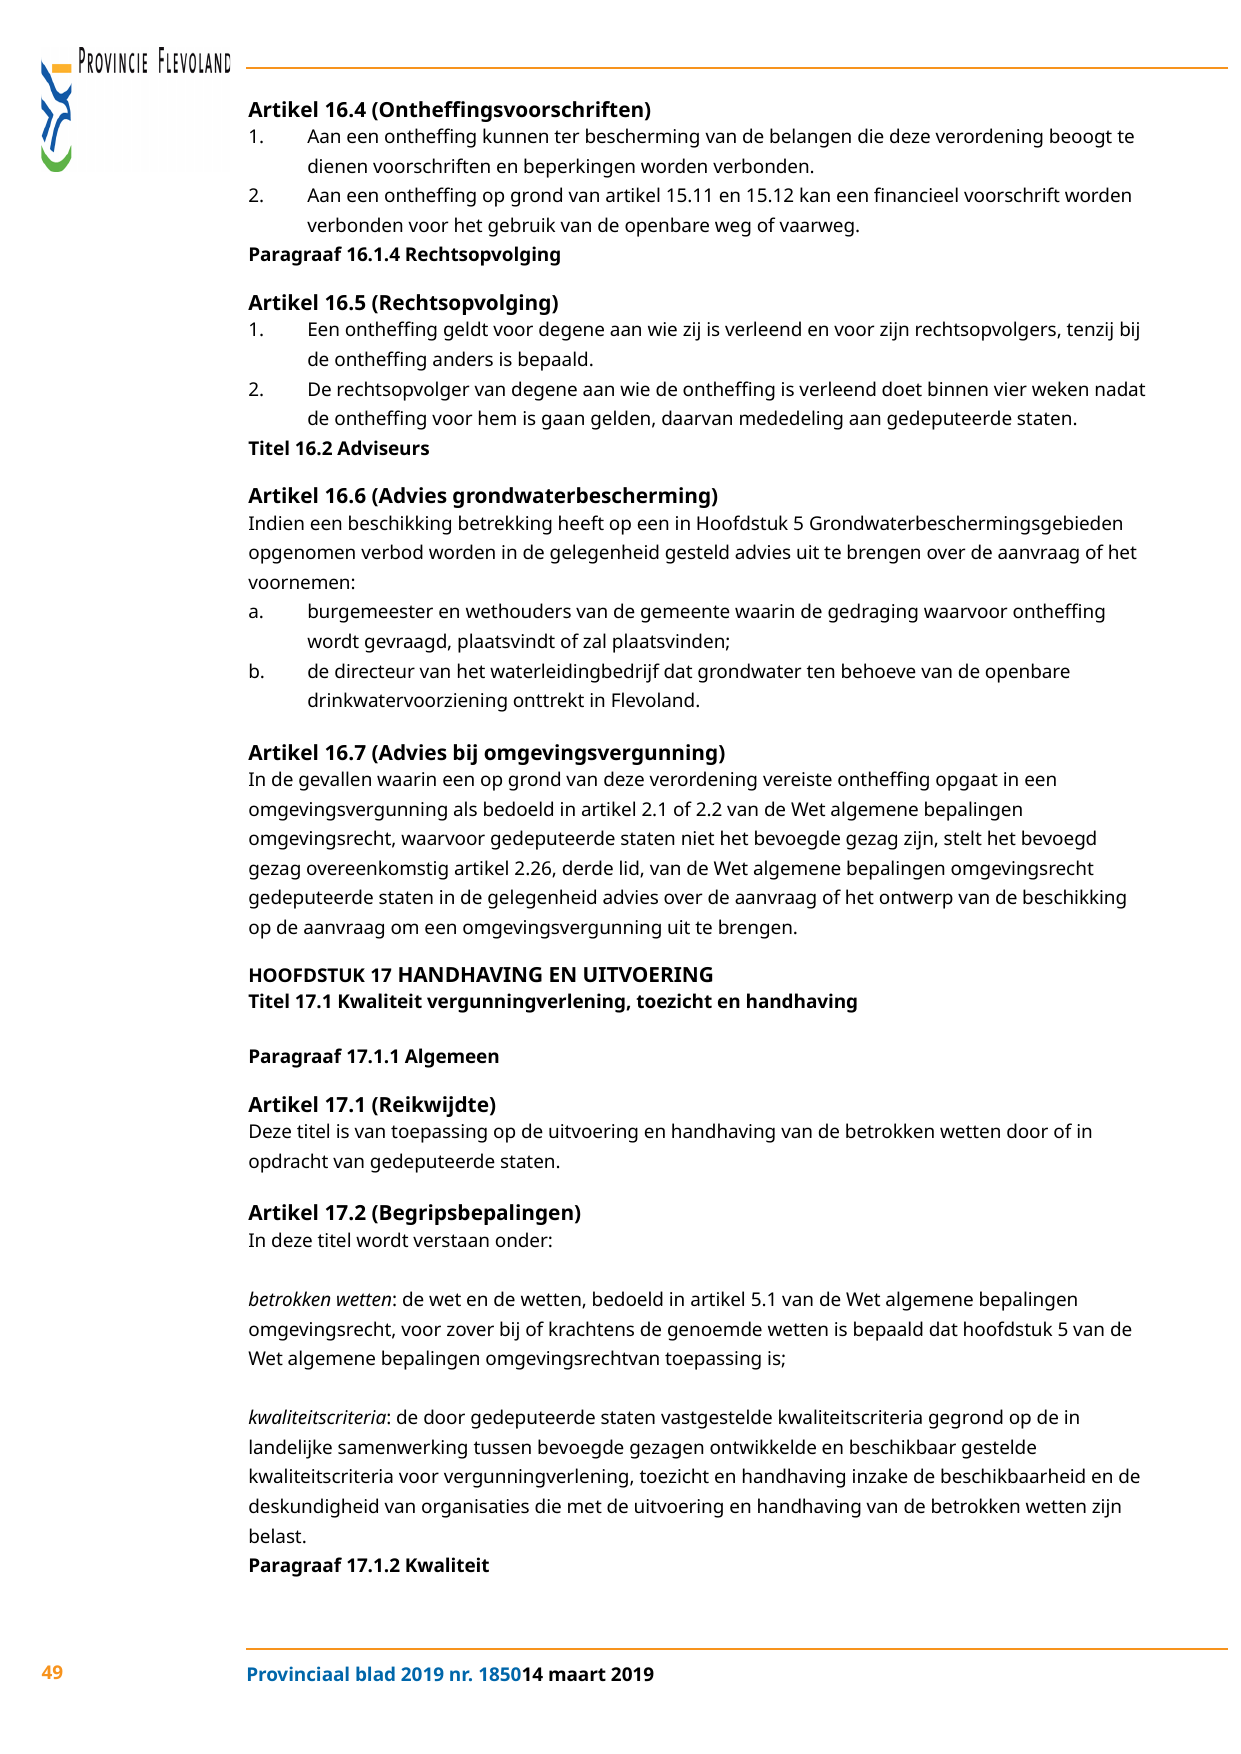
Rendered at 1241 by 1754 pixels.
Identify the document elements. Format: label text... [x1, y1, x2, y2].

text Paragraaf 16.1.4 Rechtsopvolging [248, 242, 1152, 267]
text Artikel 16.7 (Advies bij omgevingsvergunning) [248, 738, 1152, 766]
text kwaliteitscriteria: de door gedeputeerde staten vastgestelde kwaliteitscriteria gegrond op de in landelijke samenwerking tussen bevoegde gezagen ontwikkelde en beschikbaar gestelde kwaliteitscriteria voor vergunningverlening, toezicht en handhaving inzake de beschikbaarheid en de deskundigheid van organisaties die met de uitvoering en handhaving van de betrokken wetten zijn belast. [248, 1404, 1152, 1548]
text Artikel 17.1 (Reikwijdte) [248, 1090, 1152, 1118]
text Artikel 16.5 (Rechtsopvolging) [248, 288, 1152, 317]
text betrokken wetten: de wet en de wetten, bedoeld in artikel 5.1 van de Wet algemene bepalingen omgevingsrecht, voor zover bij of krachtens de genoemde wetten is bepaald dat hoofdstuk 5 van de Wet algemene bepalingen omgevingsrechtvan toepassing is; [248, 1286, 1152, 1371]
text Titel 16.2 Adviseurs [248, 435, 1152, 461]
list de directeur van het waterleidingbedrijf dat grondwater ten behoeve van de openbare drinkwatervoorziening onttrekt in Flevoland. [248, 658, 1152, 713]
text In de gevallen waarin een op grond van deze verordening vereiste ontheffing opgaat in een omgevingsvergunning als bedoeld in artikel 2.1 of 2.2 van de Wet algemene bepalingen omgevingsrecht, waarvoor gedeputeerde staten niet het bevoegde gezag zijn, stelt het bevoegd gezag overeenkomstig artikel 2.26, derde lid, van de Wet algemene bepalingen omgevingsrecht gedeputeerde staten in de gelegenheid advies over de aanvraag of het ontwerp van de beschikking op de aanvraag om een omgevingsvergunning uit te brengen. [248, 766, 1152, 940]
text Paragraaf 17.1.2 Kwaliteit [248, 1552, 1152, 1578]
text Artikel 16.4 (Ontheffingsvoorschriften) [248, 95, 1152, 123]
text Titel 17.1 Kwaliteit vergunningverlening, toezicht en handhaving [248, 988, 1152, 1014]
list burgemeester en wethouders van de gemeente waarin de gedraging waarvoor ontheffing wordt gevraagd, plaatsvindt of zal plaatsvinden; [248, 599, 1152, 654]
picture [41, 47, 231, 172]
list Aan een ontheffing kunnen ter bescherming van de belangen die deze verordening beoogt te dienen voorschriften en beperkingen worden verbonden. [248, 123, 1152, 178]
text Deze titel is van toepassing op de uitvoering en handhaving van de betrokken wetten door of in opdracht van gedeputeerde staten. [248, 1118, 1152, 1174]
text Paragraaf 17.1.1 Algemeen [248, 1043, 1152, 1069]
text Artikel 17.2 (Begripsbepalingen) [248, 1198, 1152, 1227]
list De rechtsopvolger van degene aan wie de ontheffing is verleend doet binnen vier weken nadat de ontheffing voor hem is gaan gelden, daarvan mededeling aan gedeputeerde staten. [248, 376, 1152, 431]
text In deze titel wordt verstaan onder: [248, 1227, 1152, 1253]
text HOOFDSTUK 17 HANDHAVING EN UITVOERING [248, 960, 1152, 988]
text Indien een beschikking betrekking heeft op een in Hoofdstuk 5 Grondwaterbeschermingsgebieden opgenomen verbod worden in de gelegenheid gesteld advies uit te brengen over de aanvraag of het voornemen: [248, 510, 1152, 595]
list Aan een ontheffing op grond van artikel 15.11 en 15.12 kan een financieel voorschrift worden verbonden voor het gebruik van de openbare weg of vaarweg. [248, 182, 1152, 238]
text Artikel 16.6 (Advies grondwaterbescherming) [248, 481, 1152, 510]
list Een ontheffing geldt voor degene aan wie zij is verleend en voor zijn rechtsopvolgers, tenzij bij de ontheffing anders is bepaald. [248, 317, 1152, 372]
